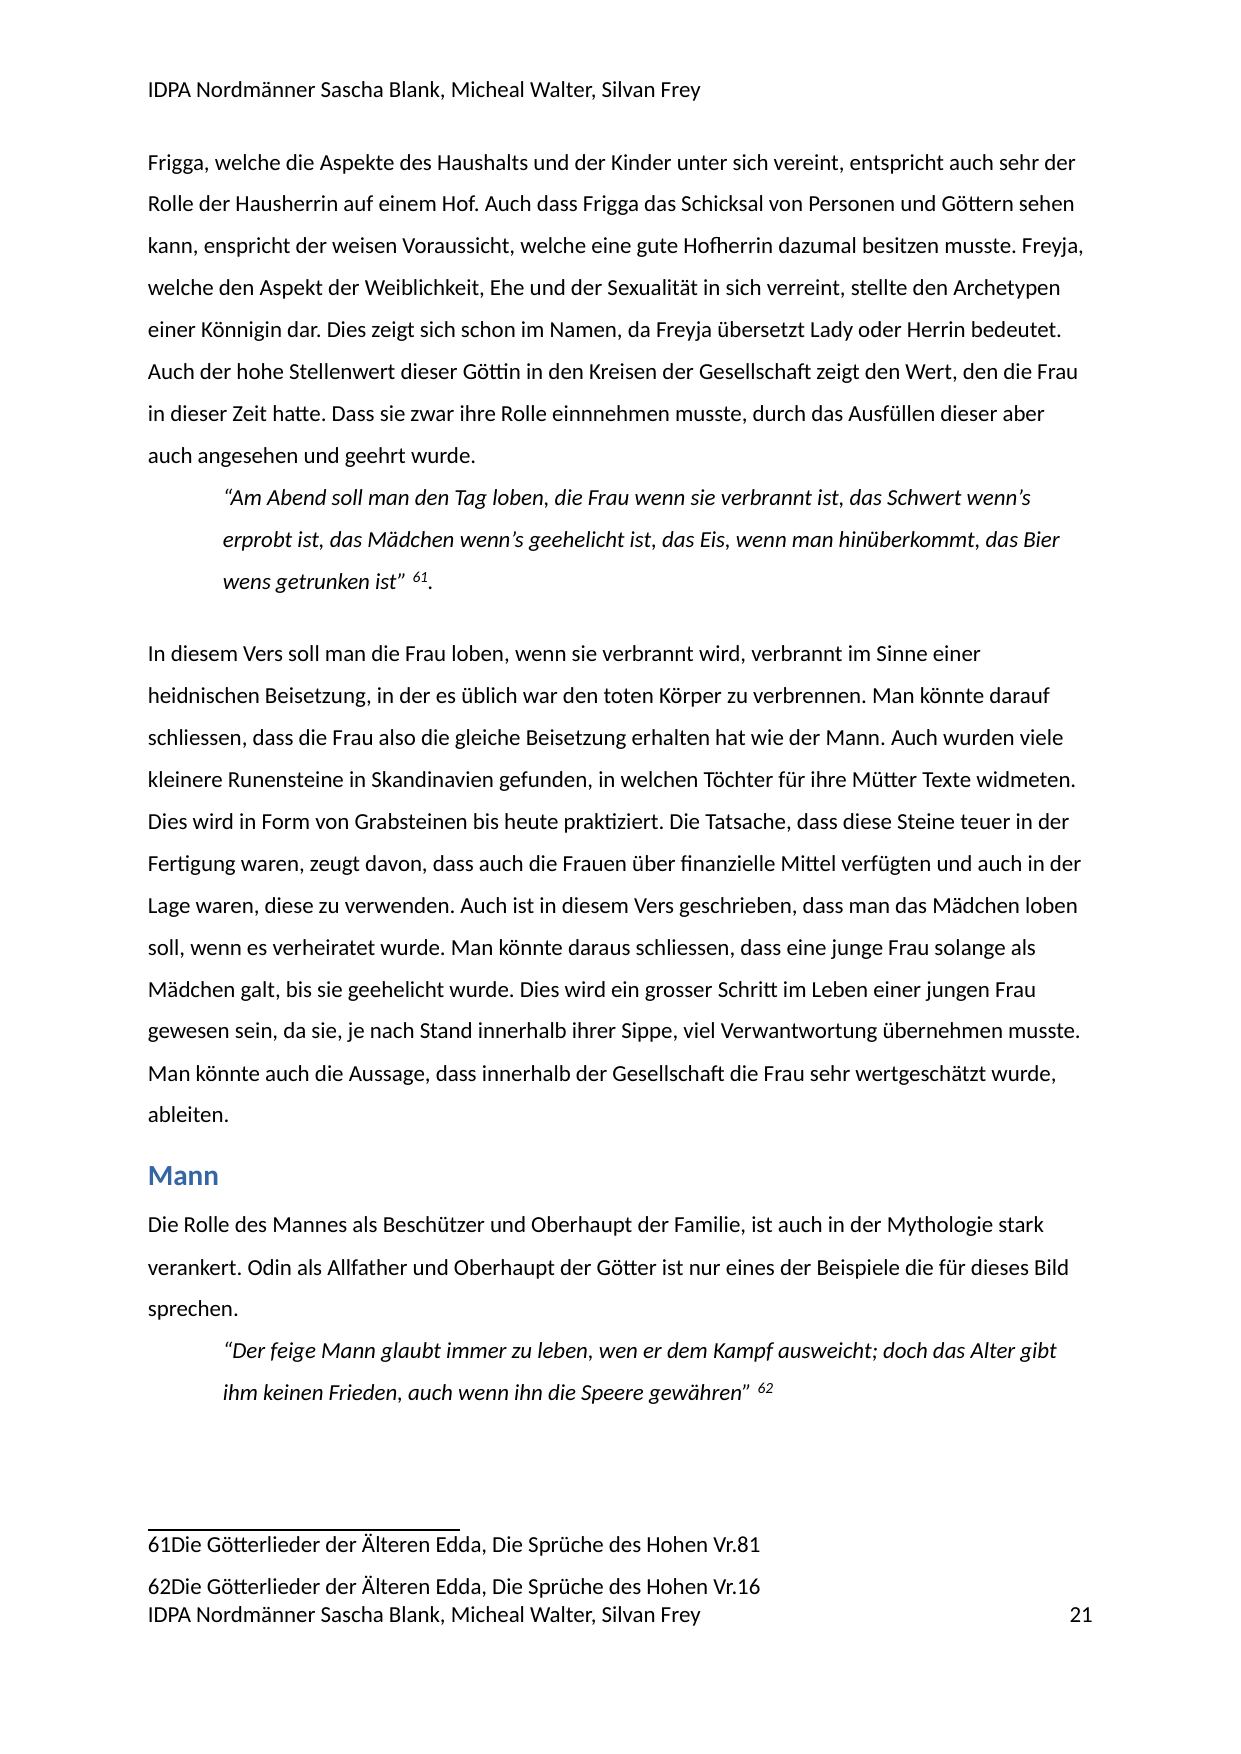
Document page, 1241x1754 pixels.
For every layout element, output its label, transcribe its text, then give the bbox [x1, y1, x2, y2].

text Die Götterlieder der Älteren Edda, Die Sprüche des Hohen Vr.16 [148, 1572, 1093, 1600]
subtitle Mann [148, 1157, 1093, 1193]
text Frigga, welche die Aspekte des Haushalts und der Kinder unter sich vereint, entspricht auch sehr der Rolle der Hausherrin auf einem Hof. Auch dass Frigga das Schicksal von Personen und Göttern sehen kann, enspricht der weisen Voraussicht, welche eine gute Hofherrin dazumal besitzen musste. Freyja, welche den Aspekt der Weiblichkeit, Ehe und der Sexualität in sich verreint, stellte den Archetypen einer Könnigin dar. Dies zeigt sich schon im Namen, da Freyja übersetzt Lady oder Herrin bedeutet. Auch der hohe Stellenwert dieser Göttin in den Kreisen der Gesellschaft zeigt den Wert, den die Frau in dieser Zeit hatte. Dass sie zwar ihre Rolle einnnehmen musste, durch das Ausfüllen dieser aber auch angesehen und geehrt wurde. [148, 148, 1093, 469]
text In diesem Vers soll man die Frau loben, wenn sie verbrannt wird, verbrannt im Sinne einer heidnischen Beisetzung, in der es üblich war den toten Körper zu verbrennen. Man könnte darauf schliessen, dass die Frau also die gleiche Beisetzung erhalten hat wie der Mann. Auch wurden viele kleinere Runensteine in Skandinavien gefunden, in welchen Töchter für ihre Mütter Texte widmeten. Dies wird in Form von Grabsteinen bis heute praktiziert. Die Tatsache, dass diese Steine teuer in der Fertigung waren, zeugt davon, dass auch die Frauen über finanzielle Mittel verfügten und auch in der Lage waren, diese zu verwenden. Auch ist in diesem Vers geschrieben, dass man das Mädchen loben soll, wenn es verheiratet wurde. Man könnte daraus schliessen, dass eine junge Frau solange als Mädchen galt, bis sie geehelicht wurde. Dies wird ein grosser Schritt im Leben einer jungen Frau gewesen sein, da sie, je nach Stand innerhalb ihrer Sippe, viel Verwantwortung übernehmen musste. Man könnte auch die Aussage, dass innerhalb der Gesellschaft die Frau sehr wertgeschätzt wurde, ableiten. [148, 639, 1093, 1129]
text “Der feige Mann glaubt immer zu leben, wen er dem Kampf ausweicht; doch das Alter gibt ihm keinen Frieden, auch wenn ihn die Speere gewähren” [223, 1337, 1093, 1407]
text Die Rolle des Mannes als Beschützer und Oberhaupt der Familie, ist auch in der Mythologie stark verankert. Odin als Allfather und Oberhaupt der Götter ist nur eines der Beispiele die für dieses Bild sprechen. [148, 1211, 1093, 1323]
text Die Götterlieder der Älteren Edda, Die Sprüche des Hohen Vr.81 [148, 1530, 1093, 1558]
text “Am Abend soll man den Tag loben, die Frau wenn sie verbrannt ist, das Schwert wenn’s erprobt ist, das Mädchen wenn’s geehelicht ist, das Eis, wenn man hinüberkommt, das Bier wens getrunken ist” . [223, 483, 1093, 595]
